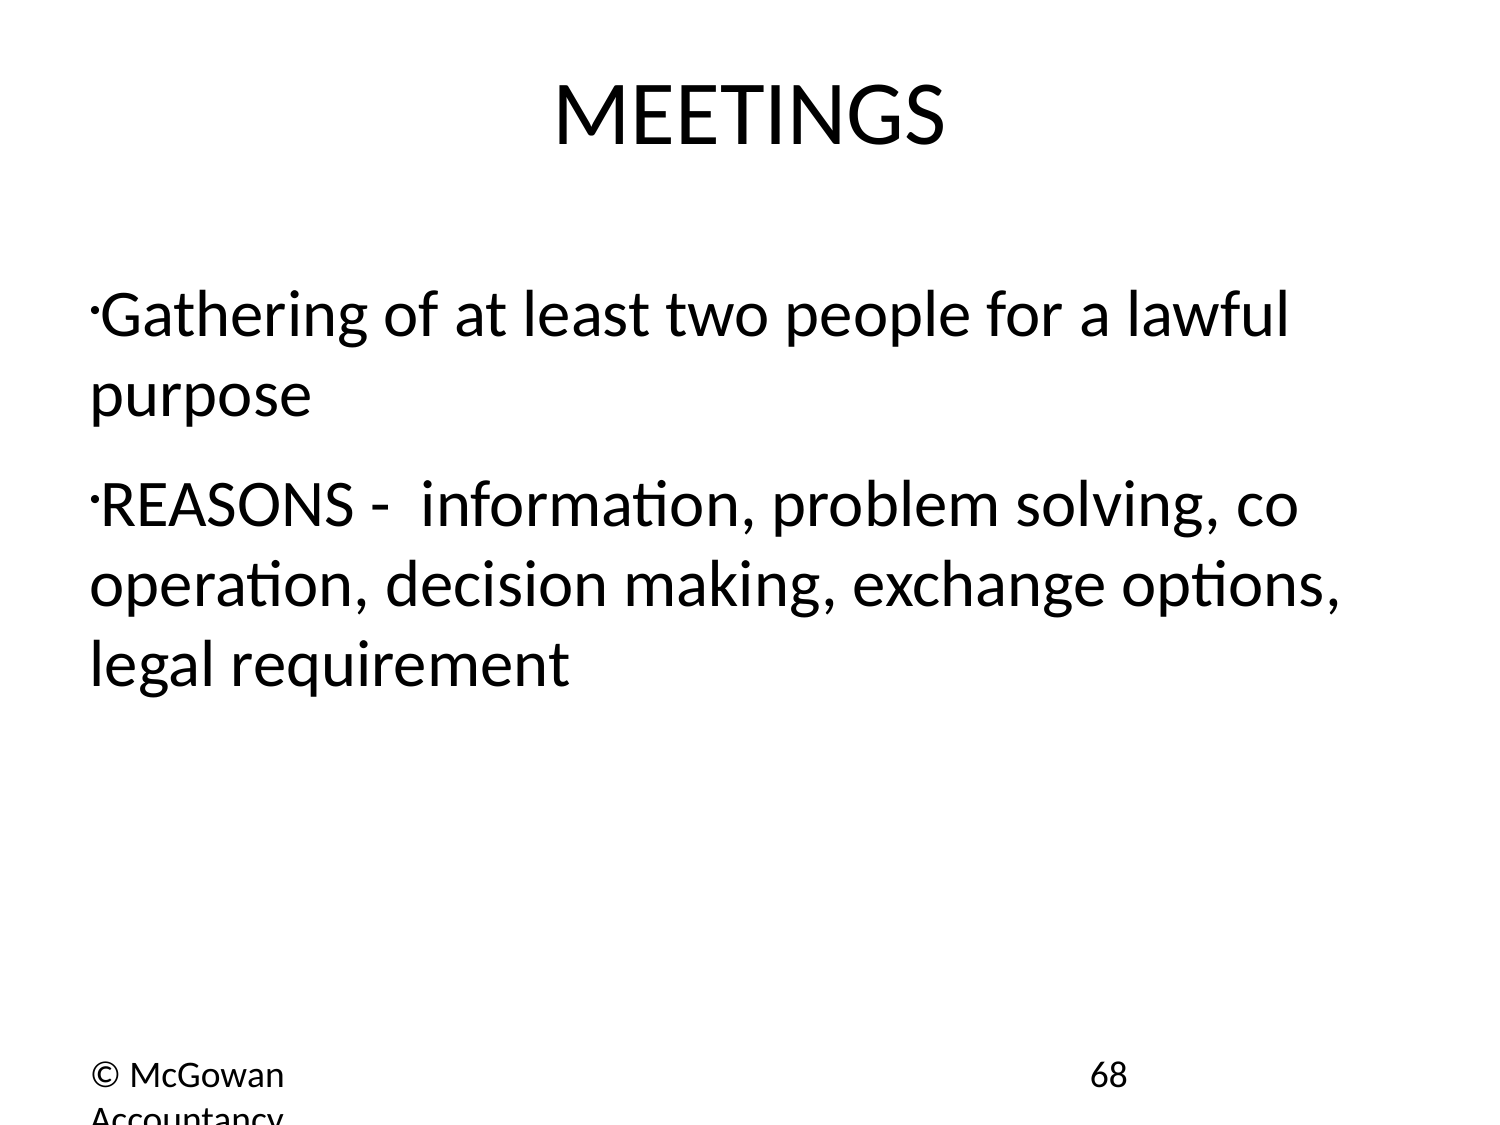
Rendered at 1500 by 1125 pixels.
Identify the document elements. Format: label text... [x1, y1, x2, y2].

text_box [1074, 1042, 1425, 1103]
text_box © McGowan Accountancy Services [75, 1042, 425, 1103]
list Gathering of at least two people for a lawful purpose REASONS - information, problem solving, co operation, decision making, exchange options, legal requirement [75, 262, 1425, 1005]
title MEETINGS [75, 45, 1425, 233]
